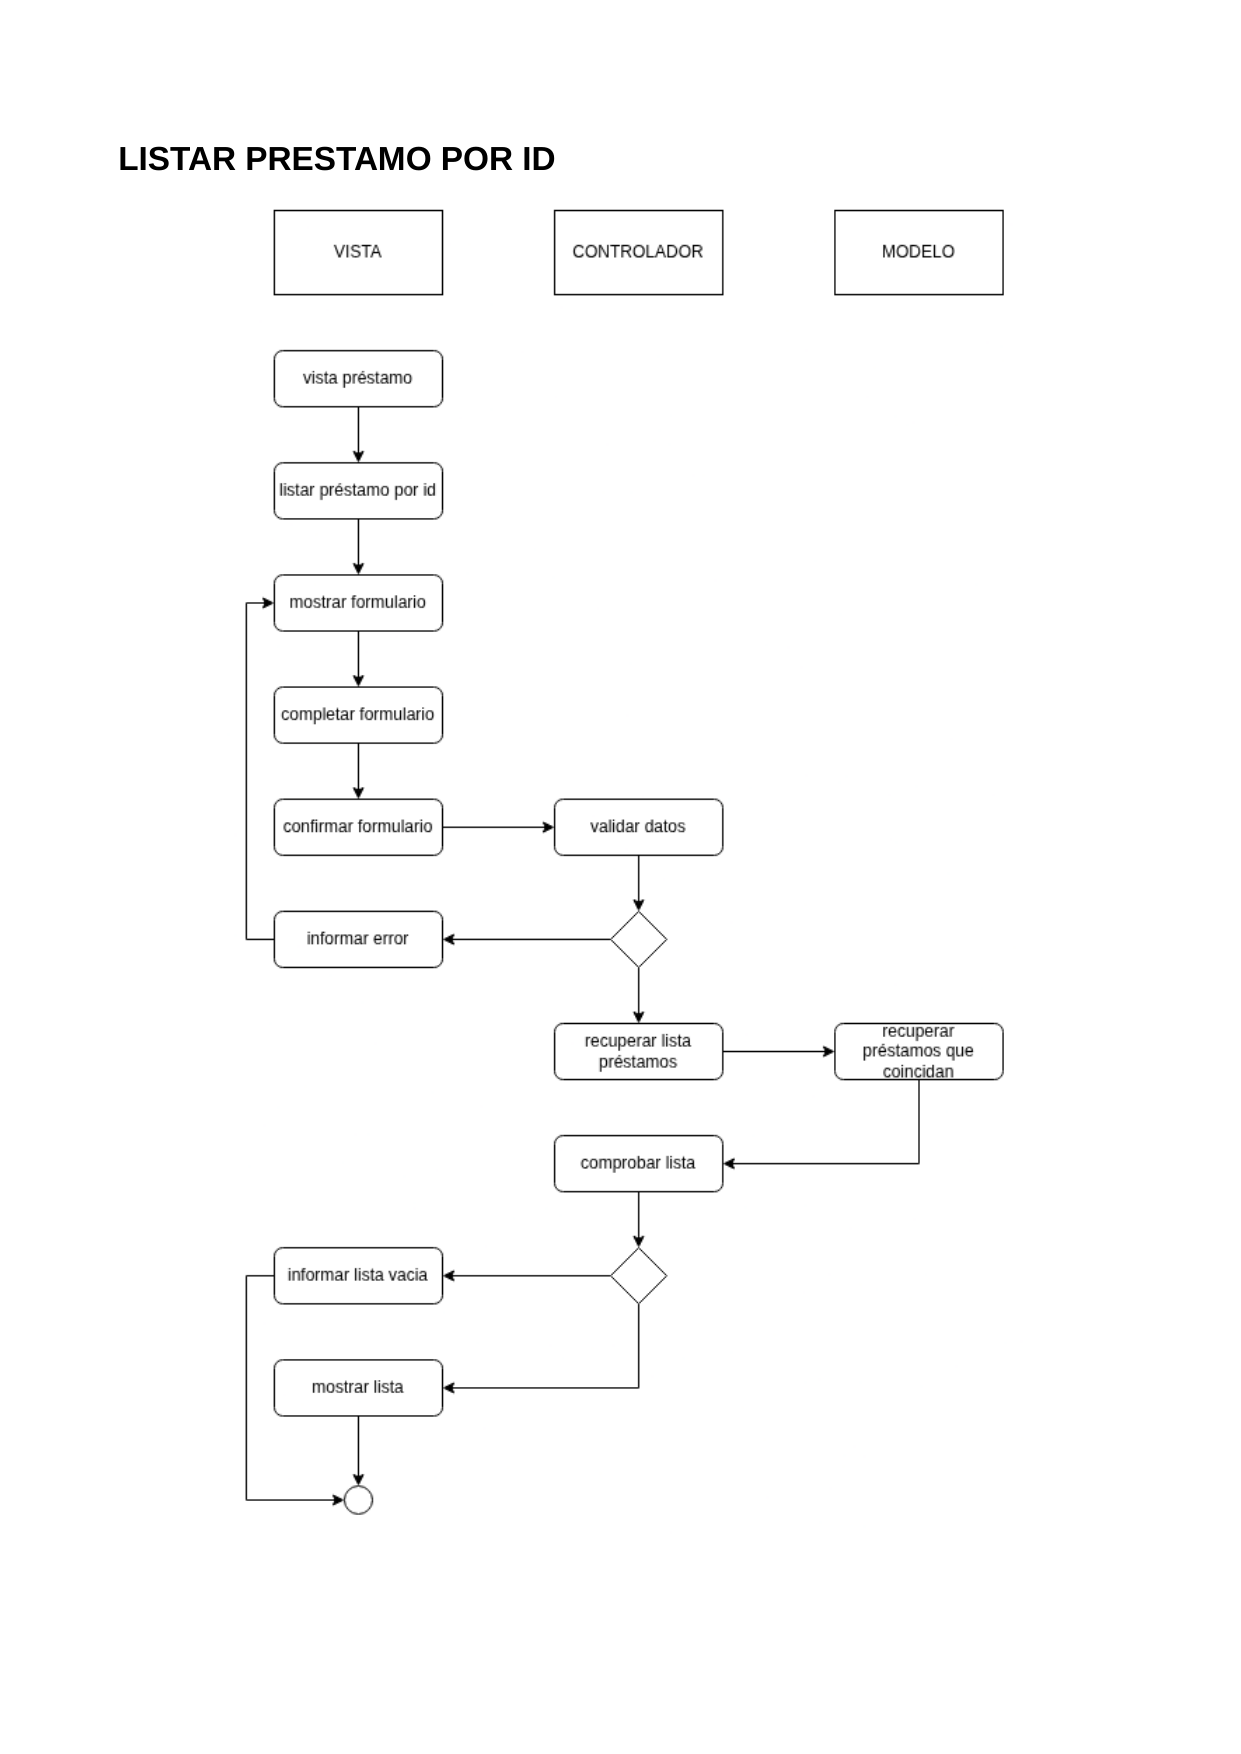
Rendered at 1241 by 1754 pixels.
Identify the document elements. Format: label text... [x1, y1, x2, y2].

picture [215, 190, 1025, 1536]
subtitle LISTAR PRESTAMO POR ID [118, 139, 1122, 177]
